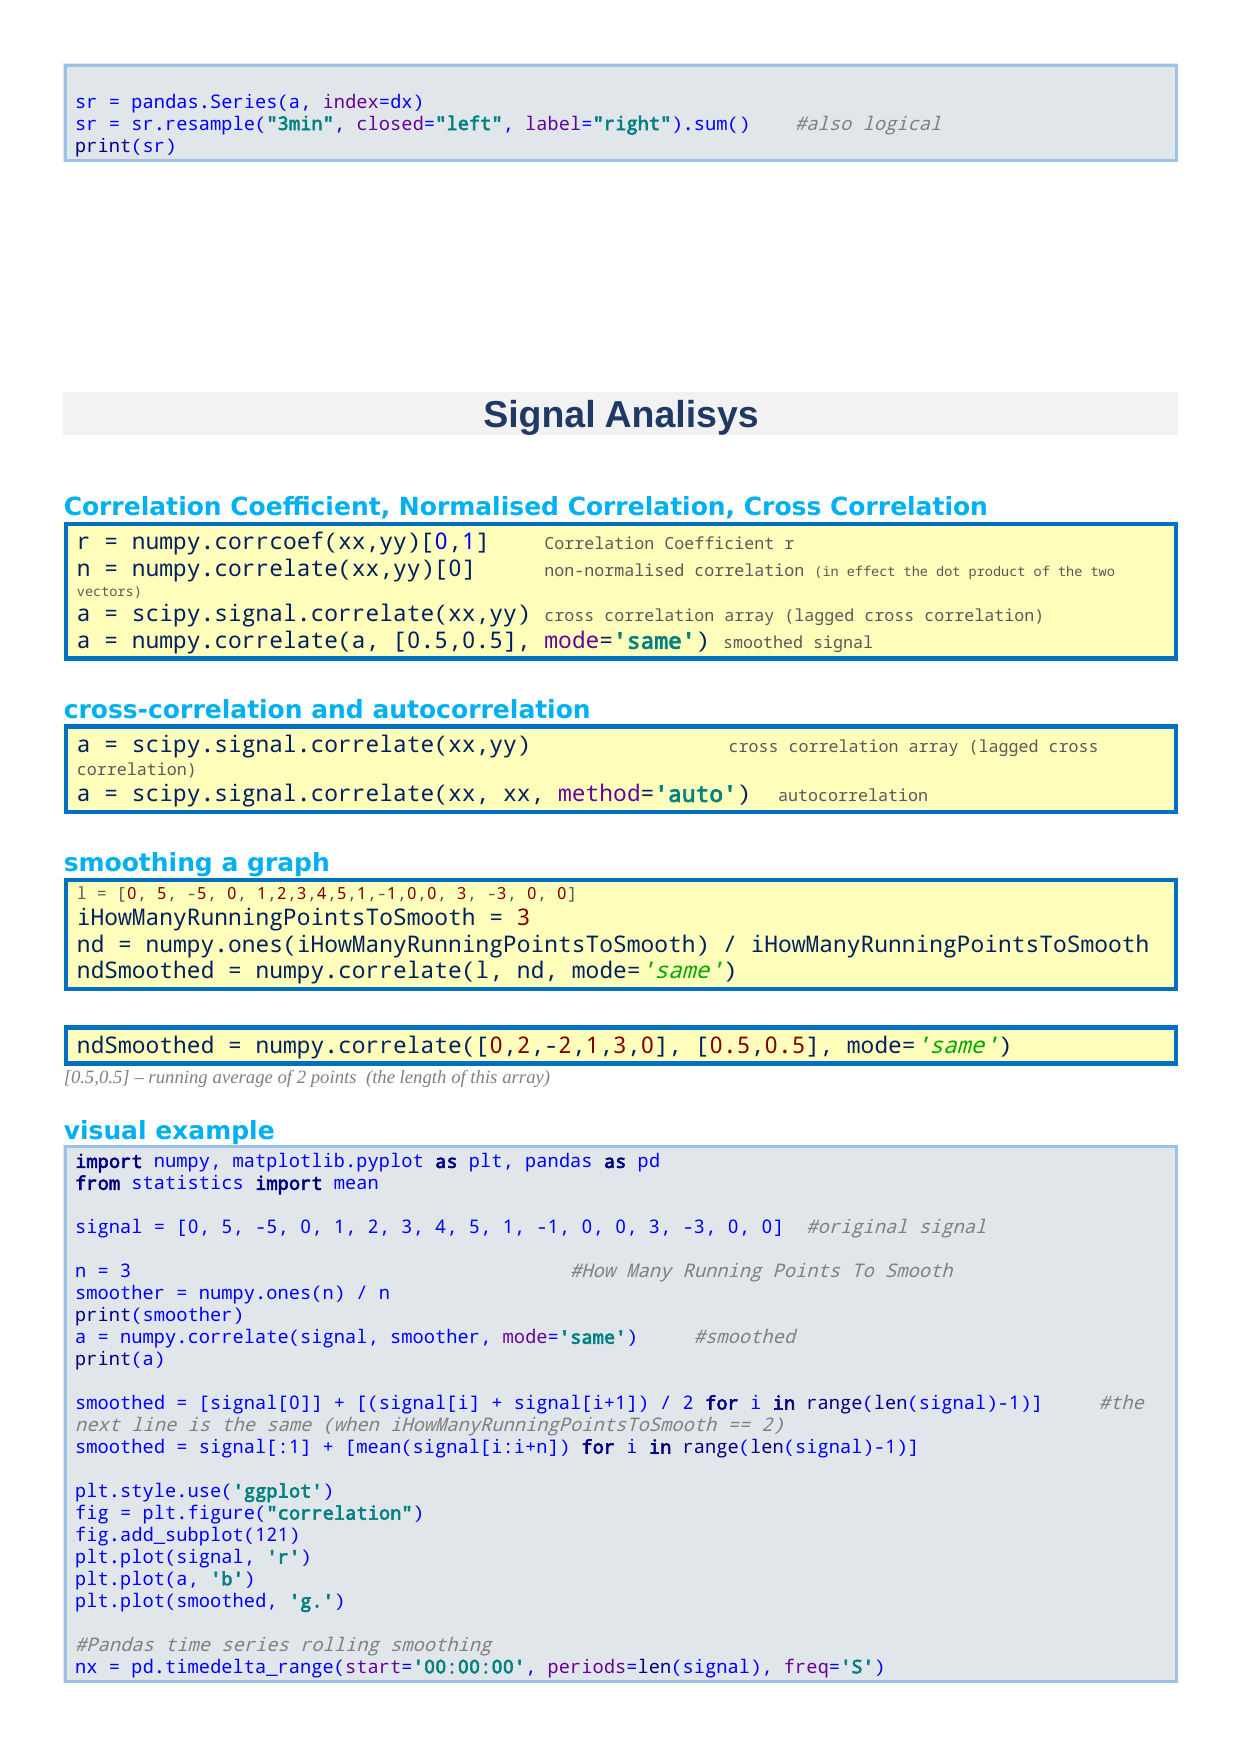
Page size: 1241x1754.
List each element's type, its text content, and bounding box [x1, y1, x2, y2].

text iHowManyRunningPointsToSmooth = 3 [68, 897, 1174, 924]
text a = scipy.signal.correlate(xx, xx, method='auto') autocorrelation [68, 774, 1174, 810]
text r = numpy.corrcoef(xx,yy)[0,1] Correlation Coefficient r [68, 526, 1174, 548]
subtitle Signal Analisys [63, 392, 1178, 435]
text ndSmoothed = numpy.correlate(l, nd, mode='same') [68, 951, 1174, 987]
text nd = numpy.ones(iHowManyRunningPointsToSmooth) / iHowManyRunningPointsToSmooth [68, 924, 1174, 951]
text l = [0, 5, -5, 0, 1,2,3,4,5,1,-1,0,0, 3, -3, 0, 0] [68, 882, 1174, 897]
text a = numpy.correlate(a, [0.5,0.5], mode='same') smoothed signal [68, 621, 1174, 656]
text [0.5,0.5] – running average of 2 points (the length of this array) [63, 1066, 1178, 1087]
text n = numpy.correlate(xx,yy)[0] non-normalised correlation (in effect the dot product of the two vectors) [68, 548, 1174, 594]
text import numpy, matplotlib.pyplot as plt, pandas as pd from statistics import mean signal = [0, 5, -5, 0, 1, 2, 3, 4, 5, 1, -1, 0, 0, 3, -3, 0, 0] #original signal n = 3 #How Many Running Points To Smooth smoother = numpy.ones(n) / n print(smoother) a = numpy.correlate(signal, smoother, mode='same') #smoothed print(a) smoothed = [signal[0]] + [(signal[i] + signal[i+1]) / 2 for i in range(len(signal)-1)] #the next line is the same (when iHowManyRunningPointsToSmooth == 2) smoothed = signal[:1] + [mean(signal[i:i+n]) for i in range(len(signal)-1)] plt.style.use('ggplot') fig = plt.figure("correlation") fig.add_subplot(121) plt.plot(signal, 'r') plt.plot(a, 'b') plt.plot(smoothed, 'g.') #Pandas time series rolling smoothing nx = pd.timedelta_range(start='00:00:00', periods=len(signal), freq='S') [67, 1148, 1175, 1680]
text a = scipy.signal.correlate(xx,yy) cross correlation array (lagged cross correlation) [68, 729, 1174, 774]
text ndSmoothed = numpy.correlate([0,2,-2,1,3,0], [0.5,0.5], mode='same') [68, 1030, 1174, 1061]
title Correlation Coefficient, Normalised Correlation, Cross Correlation [63, 492, 1178, 522]
title smoothing a graph [63, 848, 1178, 877]
text sr = pandas.Series(a, index=dx) sr = sr.resample("3min", closed="left", label="right").sum() #also logical print(sr) [67, 67, 1175, 159]
title cross-correlation and autocorrelation [63, 695, 1178, 724]
title visual example [63, 1116, 1178, 1145]
text a = scipy.signal.correlate(xx,yy) cross correlation array (lagged cross correlation) [68, 594, 1174, 621]
